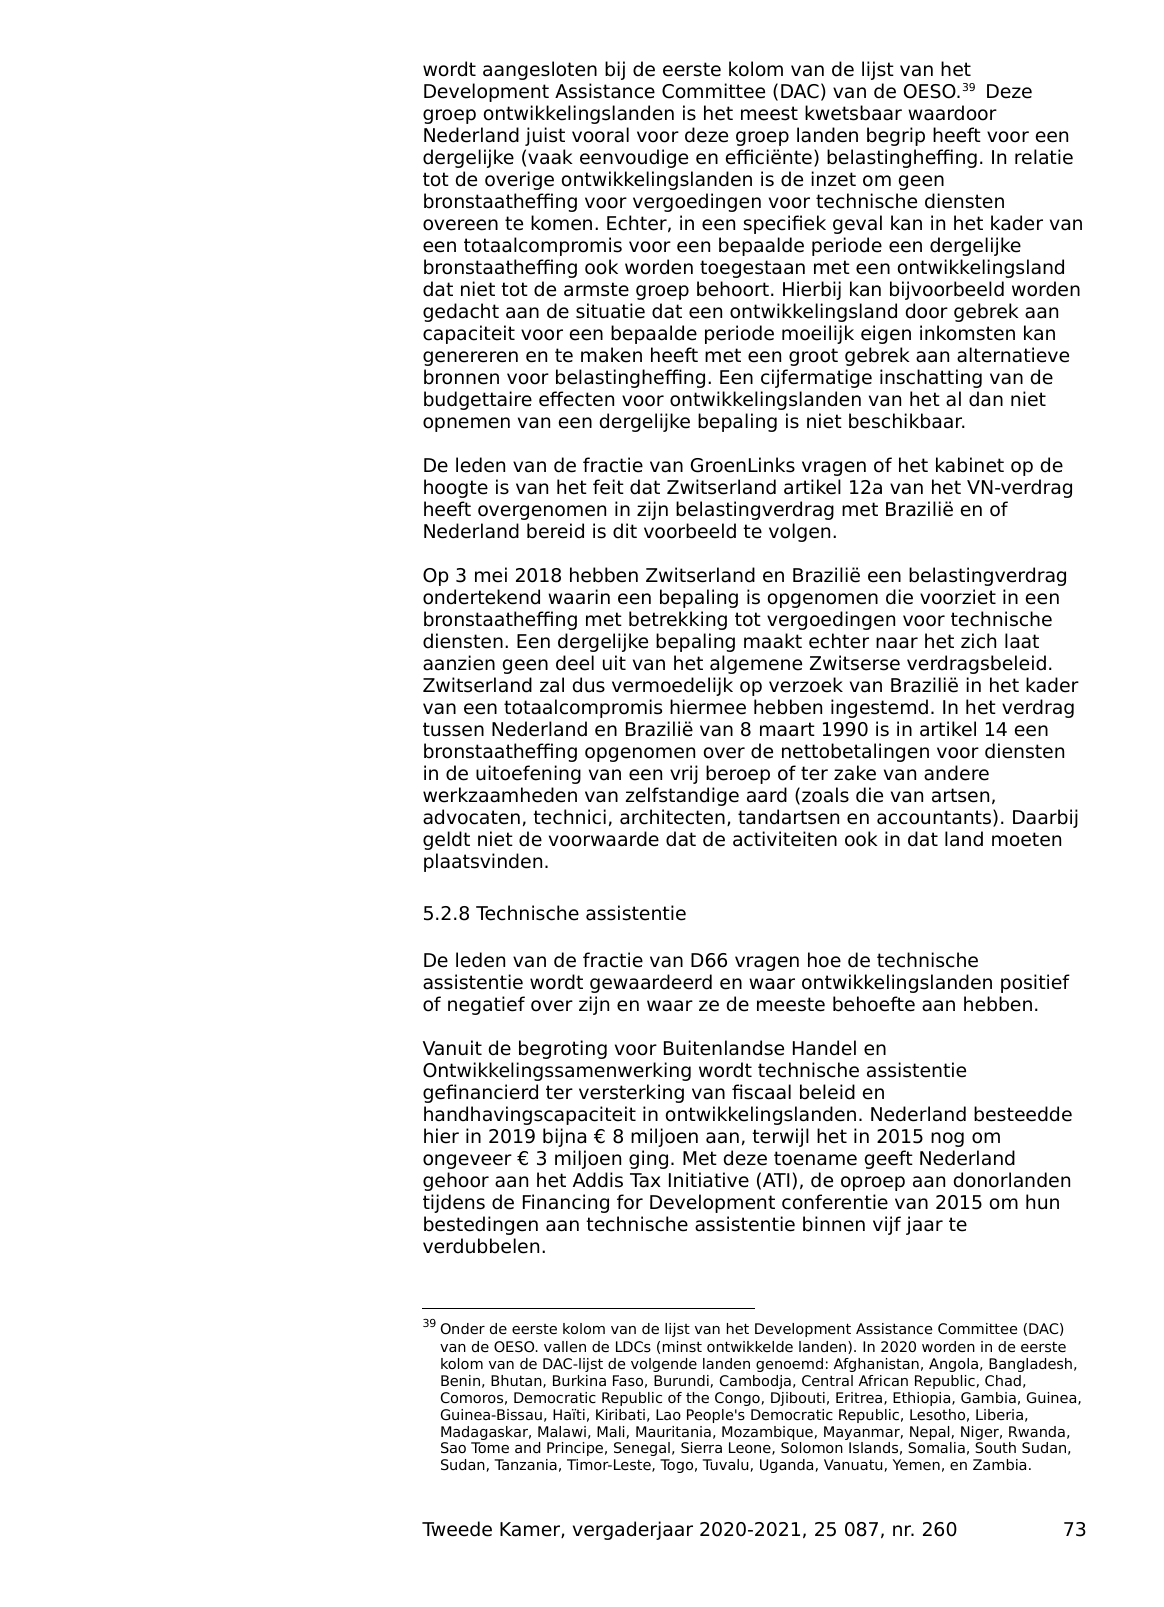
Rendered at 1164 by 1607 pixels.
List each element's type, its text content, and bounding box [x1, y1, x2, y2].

text Op 3 mei 2018 hebben Zwitserland en Brazilië een belastingverdrag ondertekend waarin een bepaling is opgenomen die voorziet in een bronstaatheffing met betrekking tot vergoedingen voor technische diensten. Een dergelijke bepaling maakt echter naar het zich laat aanzien geen deel uit van het algemene Zwitserse verdragsbeleid. Zwitserland zal dus vermoedelijk op verzoek van Brazilië in het kader van een totaalcompromis hiermee hebben ingestemd. In het verdrag tussen Nederland en Brazilië van 8 maart 1990 is in artikel 14 een bronstaatheffing opgenomen over de nettobetalingen voor diensten in de uitoefening van een vrij beroep of ter zake van andere werkzaamheden van zelfstandige aard (zoals die van artsen, advocaten, technici, architecten, tandartsen en accountants). Daarbij geldt niet de voorwaarde dat de activiteiten ook in dat land moeten plaatsvinden. [422, 565, 1087, 873]
text Vanuit de begroting voor Buitenlandse Handel en Ontwikkelingssamenwerking wordt technische assistentie gefinancierd ter versterking van fiscaal beleid en handhavingscapaciteit in ontwikkelingslanden. Nederland besteedde hier in 2019 bijna € 8 miljoen aan, terwijl het in 2015 nog om ongeveer € 3 miljoen ging. Met deze toename geeft Nederland gehoor aan het Addis Tax Initiative (ATI), de oproep aan donorlanden tijdens de Financing for Development conferentie van 2015 om hun bestedingen aan technische assistentie binnen vijf jaar te verdubbelen. [422, 1038, 1087, 1258]
text wordt aangesloten bij de eerste kolom van de lijst van het Development Assistance Committee (DAC) van de OESO. Deze groep ontwikkelingslanden is het meest kwetsbaar waardoor Nederland juist vooral voor deze groep landen begrip heeft voor een dergelijke (vaak eenvoudige en efficiënte) belastingheffing. In relatie tot de overige ontwikkelingslanden is de inzet om geen bronstaatheffing voor vergoedingen voor technische diensten overeen te komen. Echter, in een specifiek geval kan in het kader van een totaalcompromis voor een bepaalde periode een dergelijke bronstaatheffing ook worden toegestaan met een ontwikkelingsland dat niet tot de armste groep behoort. Hierbij kan bijvoorbeeld worden gedacht aan de situatie dat een ontwikkelingsland door gebrek aan capaciteit voor een bepaalde periode moeilijk eigen inkomsten kan genereren en te maken heeft met een groot gebrek aan alternatieve bronnen voor belastingheffing. Een cijfermatige inschatting van de budgettaire effecten voor ontwikkelingslanden van het al dan niet opnemen van een dergelijke bepaling is niet beschikbaar. [422, 59, 1087, 433]
subtitle 5.2.8 Technische assistentie [422, 903, 1087, 925]
text De leden van de fractie van GroenLinks vragen of het kabinet op de hoogte is van het feit dat Zwitserland artikel 12a van het VN-verdrag heeft overgenomen in zijn belastingverdrag met Brazilië en of Nederland bereid is dit voorbeeld te volgen. [422, 455, 1087, 543]
text Onder de eerste kolom van de lijst van het Development Assistance Committee (DAC) van de OESO. vallen de LDCs (minst ontwikkelde landen). In 2020 worden in de eerste kolom van de DAC-lijst de volgende landen genoemd: Afghanistan, Angola, Bangladesh, Benin, Bhutan, Burkina Faso, Burundi, Cambodja, Central African Republic, Chad, Comoros, Democratic Republic of the Congo, Djibouti, Eritrea, Ethiopia, Gambia, Guinea, Guinea-Bissau, Haïti, Kiribati, Lao People's Democratic Republic, Lesotho, Liberia, Madagaskar, Malawi, Mali, Mauritania, Mozambique, Mayanmar, Nepal, Niger, Rwanda, Sao Tome and Principe, Senegal, Sierra Leone, Solomon Islands, Somalia, South Sudan, Sudan, Tanzania, Timor-Leste, Togo, Tuvalu, Uganda, Vanuatu, Yemen, en Zambia. [422, 1317, 1087, 1474]
text De leden van de fractie van D66 vragen hoe de technische assistentie wordt gewaardeerd en waar ontwikkelingslanden positief of negatief over zijn en waar ze de meeste behoefte aan hebben. [422, 950, 1087, 1016]
